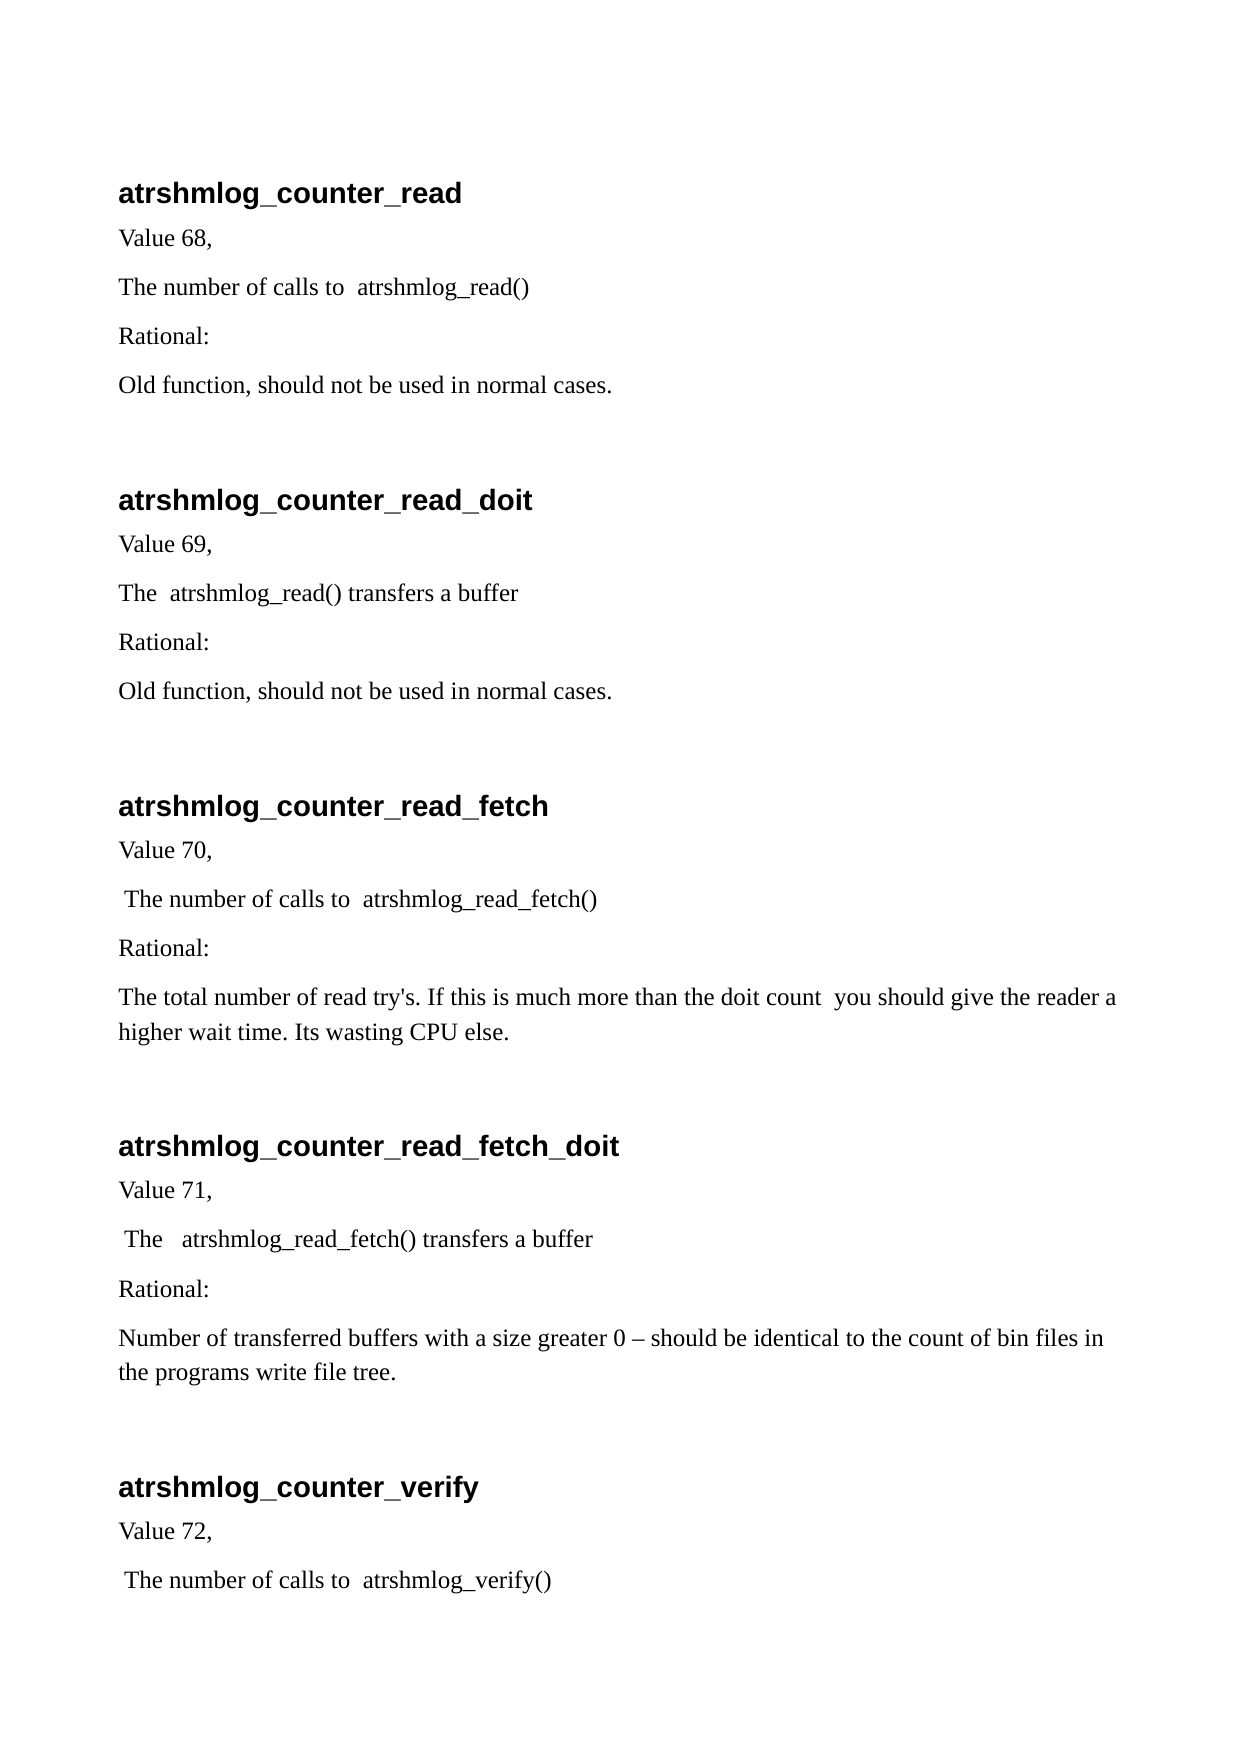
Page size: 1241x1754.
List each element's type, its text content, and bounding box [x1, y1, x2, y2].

text Value 72, [118, 1516, 1122, 1545]
text The atrshmlog_read() transfers a buffer [118, 578, 1122, 607]
text Value 71, [118, 1176, 1122, 1204]
text Value 70, [118, 835, 1122, 864]
text The number of calls to atrshmlog_read_fetch() [118, 884, 1122, 913]
text Old function, should not be used in normal cases. [118, 370, 1122, 398]
text Old function, should not be used in normal cases. [118, 676, 1122, 705]
subtitle atrshmlog_counter_read_doit [118, 482, 1122, 516]
subtitle atrshmlog_counter_read [118, 176, 1122, 210]
text The number of calls to atrshmlog_verify() [118, 1565, 1122, 1594]
text The total number of read try's. If this is much more than the doit count you should give the reader a higher wait time. Its wasting CPU else. [118, 982, 1122, 1045]
text Value 68, [118, 223, 1122, 251]
text Value 69, [118, 529, 1122, 557]
subtitle atrshmlog_counter_verify [118, 1470, 1122, 1504]
text Rational: [118, 627, 1122, 656]
text The atrshmlog_read_fetch() transfers a buffer [118, 1224, 1122, 1253]
text Rational: [118, 1274, 1122, 1302]
subtitle atrshmlog_counter_read_fetch [118, 789, 1122, 822]
text Rational: [118, 321, 1122, 349]
subtitle atrshmlog_counter_read_fetch_doit [118, 1129, 1122, 1163]
text The number of calls to atrshmlog_read() [118, 272, 1122, 300]
text Rational: [118, 933, 1122, 962]
text Number of transferred buffers with a size greater 0 – should be identical to the count of bin files in the programs write file tree. [118, 1323, 1122, 1386]
